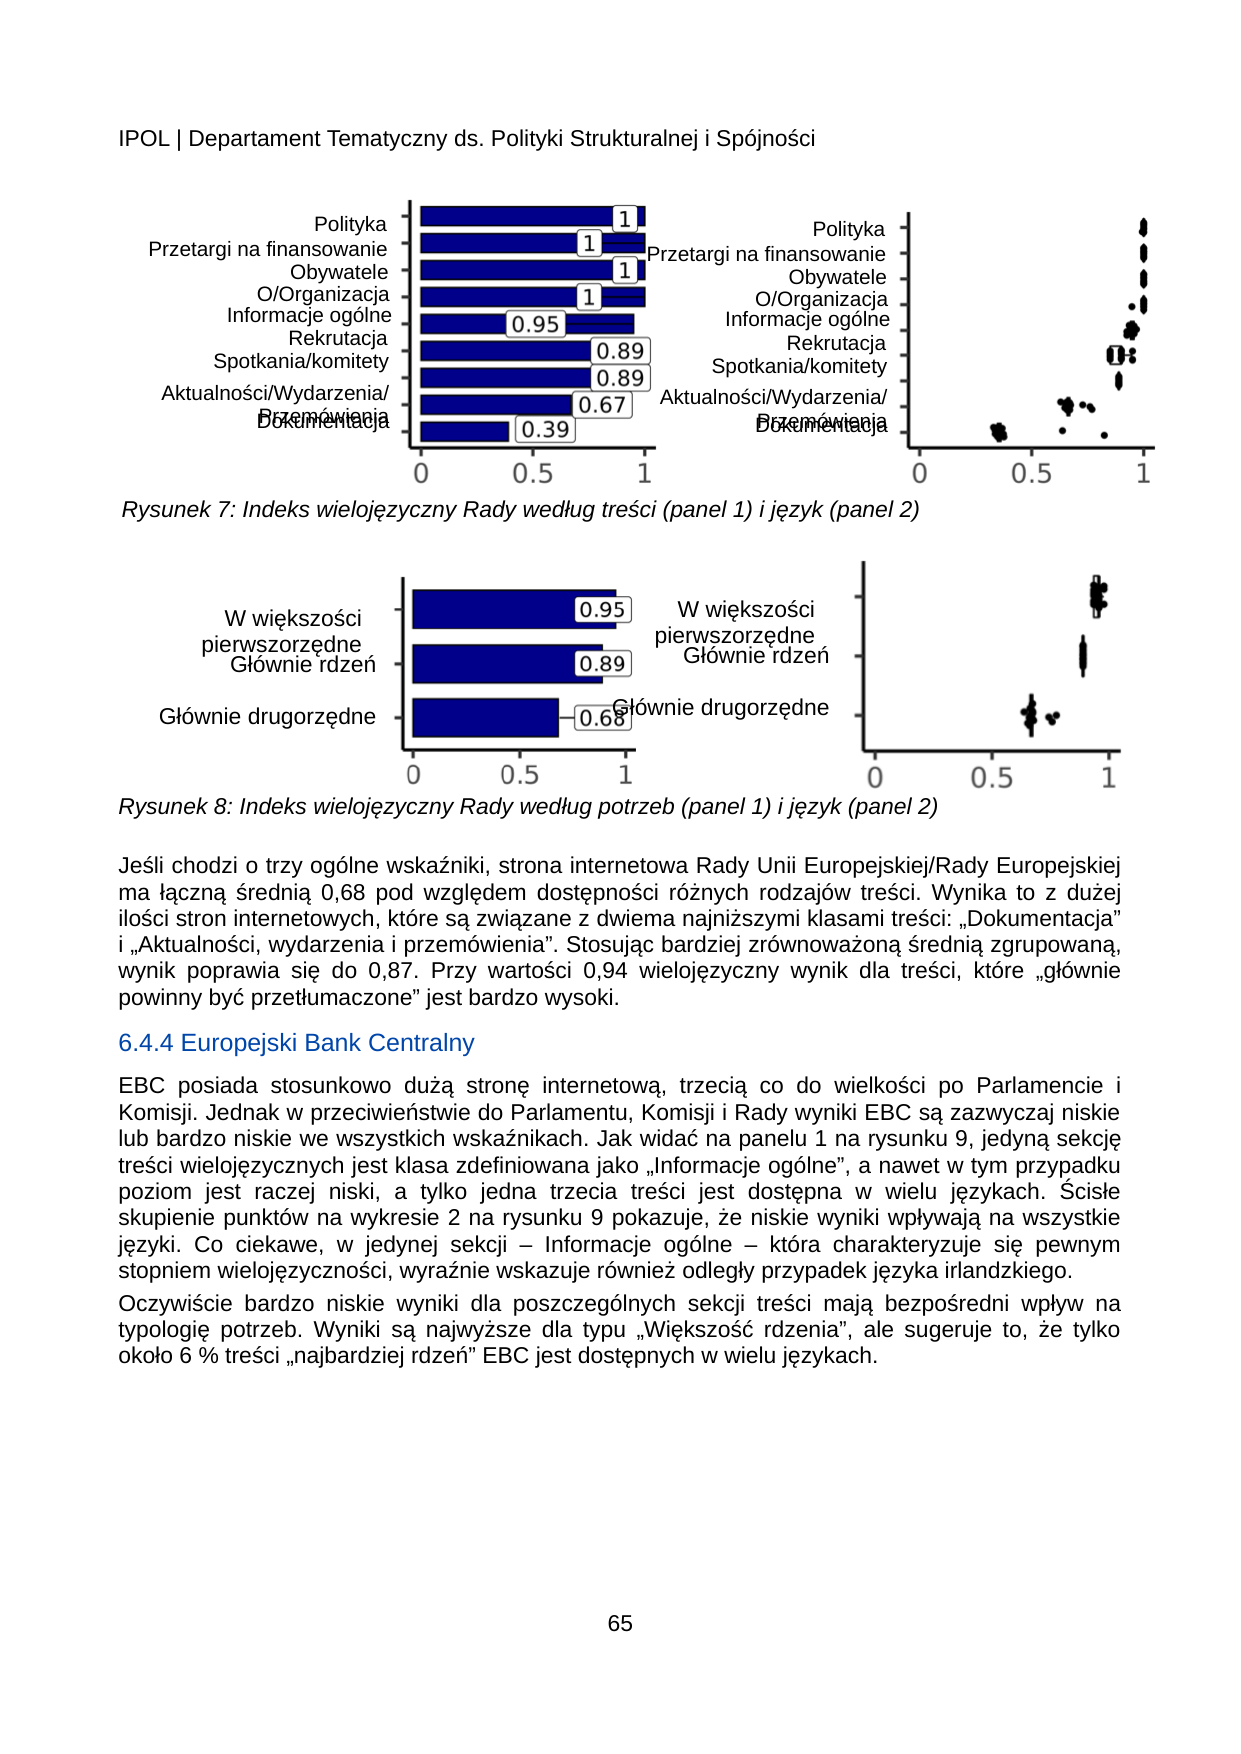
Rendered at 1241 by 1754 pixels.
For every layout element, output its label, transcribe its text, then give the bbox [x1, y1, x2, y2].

picture [894, 201, 1160, 487]
picture [851, 560, 1125, 793]
text Oczywiście bardzo niskie wyniki dla poszczególnych sekcji treści mają bezpośredni wpływ na typologię potrzeb. Wyniki są najwyższe dla typu „Większość rdzenia”, ale sugeruje to, że tylko około 6 % treści „najbardziej rdzeń” EBC jest dostępnych w wielu językach. [118, 1290, 1122, 1369]
text Rysunek 7: Indeks wielojęzyczny Rady według treści (panel 1) i język (panel 2) [121, 496, 1131, 522]
text EBC posiada stosunkowo dużą stronę internetową, trzecią co do wielkości po Parlamencie i Komisji. Jednak w przeciwieństwie do Parlamentu, Komisji i Rady wyniki EBC są zazwyczaj niskie lub bardzo niskie we wszystkich wskaźnikach. Jak widać na panelu 1 na rysunku 9, jedyną sekcję treści wielojęzycznych jest klasa zdefiniowana jako „Informacje ogólne”, a nawet w tym przypadku poziom jest raczej niski, a tylko jedna trzecia treści jest dostępna w wielu językach. Ścisłe skupienie punktów na wykresie 2 na rysunku 9 pokazuje, że niskie wyniki wpływają na wszystkie języki. Co ciekawe, w jedynej sekcji – Informacje ogólne – która charakteryzuje się pewnym stopniem wielojęzyczności, wyraźnie wskazuje również odległy przypadek języka irlandzkiego. [118, 1072, 1122, 1283]
subtitle 6.4.4 Europejski Bank Centralny [118, 1028, 1122, 1057]
text Rysunek 8: Indeks wielojęzyczny Rady według potrzeb (panel 1) i język (panel 2) [118, 793, 1125, 819]
picture [390, 569, 636, 787]
picture [397, 196, 662, 496]
text Jeśli chodzi o trzy ogólne wskaźniki, strona internetowa Rady Unii Europejskiej/Rady Europejskiej ma łączną średnią 0,68 pod względem dostępności różnych rodzajów treści. Wynika to z dużej ilości stron internetowych, które są związane z dwiema najniższymi klasami treści: „Dokumentacja” i „Aktualności, wydarzenia i przemówienia”. Stosując bardziej zrównoważoną średnią zgrupowaną, wynik poprawia się do 0,87. Przy wartości 0,94 wielojęzyczny wynik dla treści, które „głównie powinny być przetłumaczone” jest bardzo wysoki. [118, 852, 1122, 1010]
